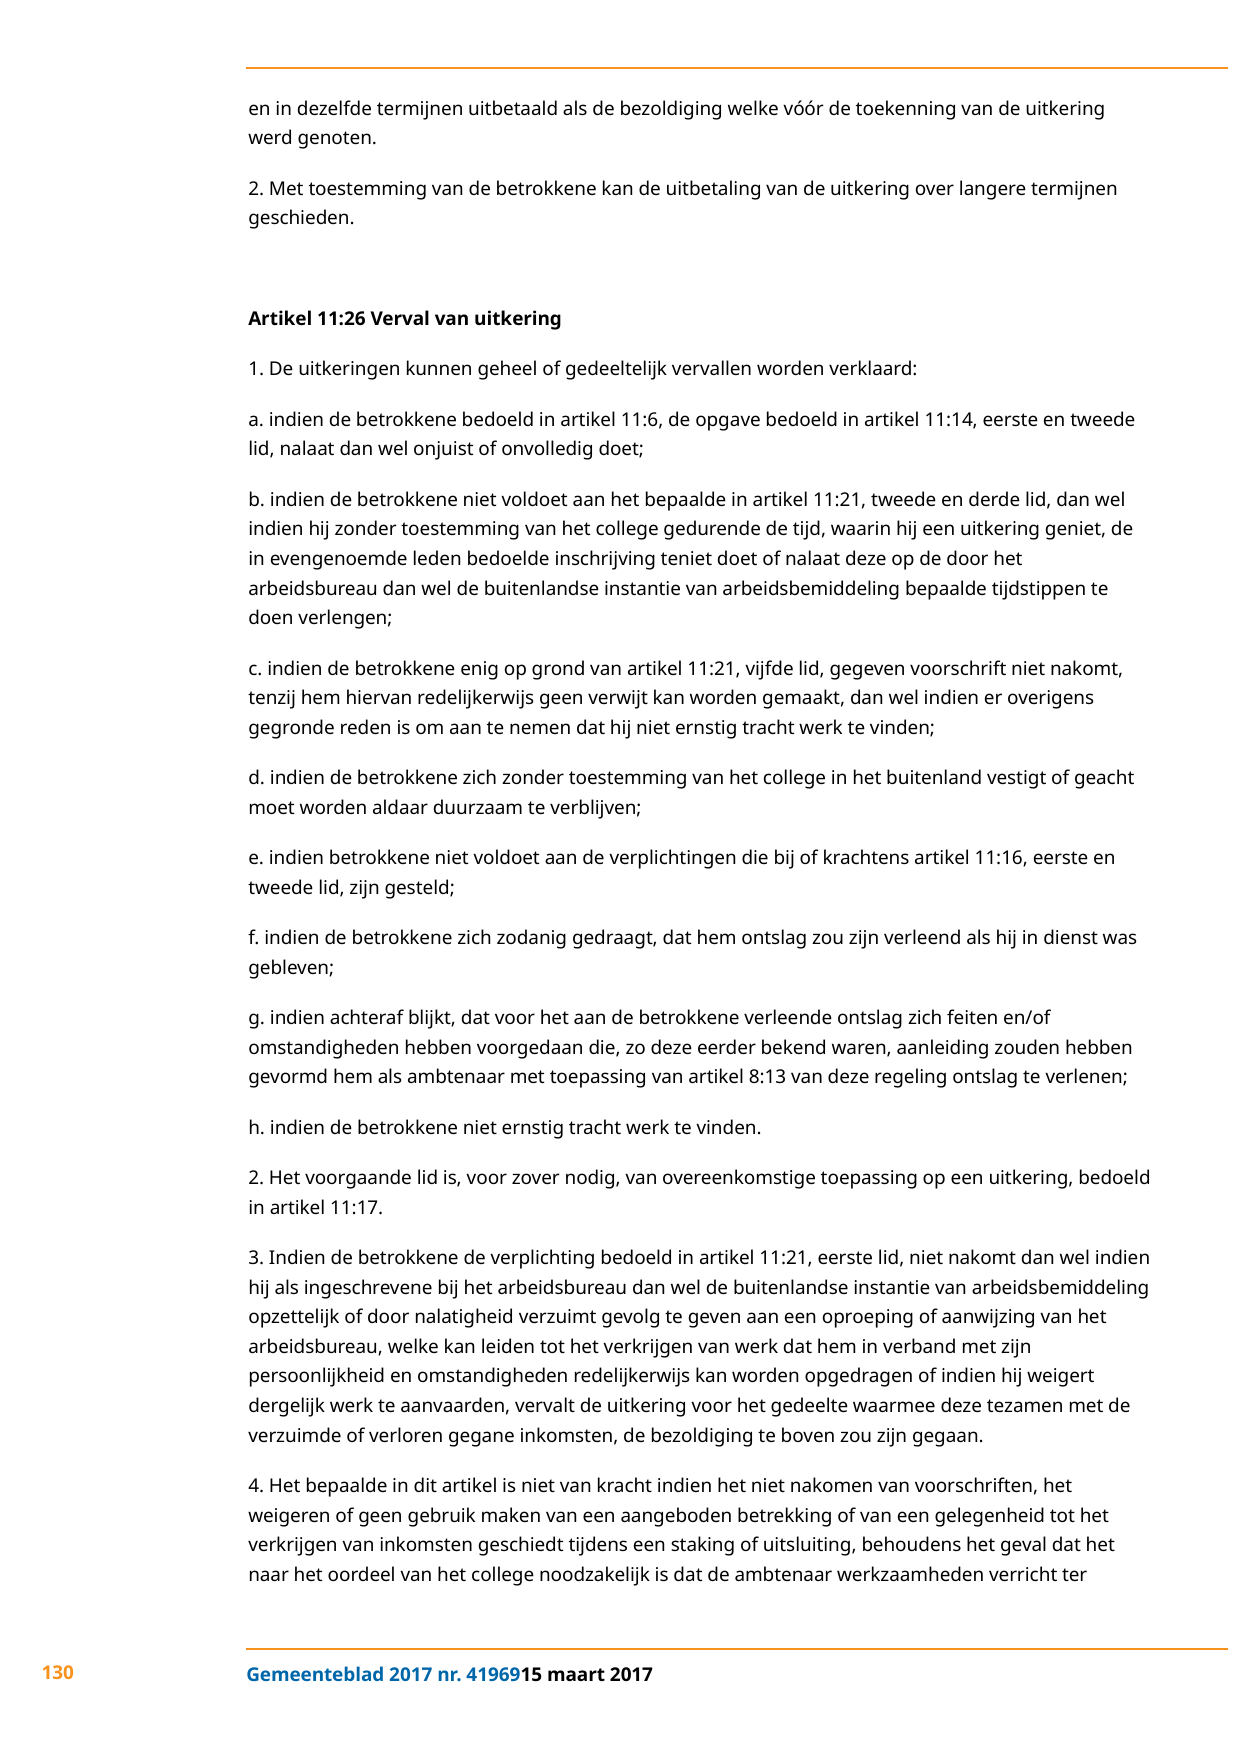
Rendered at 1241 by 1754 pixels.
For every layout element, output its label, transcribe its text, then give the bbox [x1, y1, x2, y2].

text g. indien achteraf blijkt, dat voor het aan de betrokkene verleende ontslag zich feiten en/of omstandigheden hebben voorgedaan die, zo deze eerder bekend waren, aanleiding zouden hebben gevormd hem als ambtenaar met toepassing van artikel 8:13 van deze regeling ontslag te verlenen; [248, 1004, 1152, 1089]
text f. indien de betrokkene zich zodanig gedraagt, dat hem ontslag zou zijn verleend als hij in dienst was gebleven; [248, 924, 1152, 980]
text Artikel 11:26 Verval van uitkering [248, 305, 1152, 331]
text 1. De uitkeringen kunnen geheel of gedeeltelijk vervallen worden verklaard: [248, 356, 1152, 381]
text a. indien de betrokkene bedoeld in artikel 11:6, de opgave bedoeld in artikel 11:14, eerste en tweede lid, nalaat dan wel onjuist of onvolledig doet; [248, 406, 1152, 461]
text e. indien betrokkene niet voldoet aan de verplichtingen die bij of krachtens artikel 11:16, eerste en tweede lid, zijn gesteld; [248, 844, 1152, 900]
text d. indien de betrokkene zich zonder toestemming van het college in het buitenland vestigt of geacht moet worden aldaar duurzaam te verblijven; [248, 764, 1152, 820]
text b. indien de betrokkene niet voldoet aan het bepaalde in artikel 11:21, tweede en derde lid, dan wel indien hij zonder toestemming van het college gedurende de tijd, waarin hij een uitkering geniet, de in evengenoemde leden bedoelde inschrijving teniet doet of nalaat deze op de door het arbeidsbureau dan wel de buitenlandse instantie van arbeidsbemiddeling bepaalde tijdstippen te doen verlengen; [248, 486, 1152, 630]
picture [41, 47, 231, 172]
text 4. Het bepaalde in dit artikel is niet van kracht indien het niet nakomen van voorschriften, het weigeren of geen gebruik maken van een aangeboden betrekking of van een gelegenheid tot het verkrijgen van inkomsten geschiedt tijdens een staking of uitsluiting, behoudens het geval dat het naar het oordeel van het college noodzakelijk is dat de ambtenaar werkzaamheden verricht ter [248, 1472, 1152, 1587]
text c. indien de betrokkene enig op grond van artikel 11:21, vijfde lid, gegeven voorschrift niet nakomt, tenzij hem hiervan redelijkerwijs geen verwijt kan worden gemaakt, dan wel indien er overigens gegronde reden is om aan te nemen dat hij niet ernstig tracht werk te vinden; [248, 655, 1152, 740]
text en in dezelfde termijnen uitbetaald als de bezoldiging welke vóór de toekenning van de uitkering werd genoten. [248, 95, 1152, 150]
text 2. Het voorgaande lid is, voor zover nodig, van overeenkomstige toepassing op een uitkering, bedoeld in artikel 11:17. [248, 1164, 1152, 1220]
text 2. Met toestemming van de betrokkene kan de uitbetaling van de uitkering over langere termijnen geschieden. [248, 175, 1152, 230]
text h. indien de betrokkene niet ernstig tracht werk te vinden. [248, 1114, 1152, 1140]
text 3. Indien de betrokkene de verplichting bedoeld in artikel 11:21, eerste lid, niet nakomt dan wel indien hij als ingeschrevene bij het arbeidsbureau dan wel de buitenlandse instantie van arbeidsbemiddeling opzettelijk of door nalatigheid verzuimt gevolg te geven aan een oproeping of aanwijzing van het arbeidsbureau, welke kan leiden tot het verkrijgen van werk dat hem in verband met zijn persoonlijkheid en omstandigheden redelijkerwijs kan worden opgedragen of indien hij weigert dergelijk werk te aanvaarden, vervalt de uitkering voor het gedeelte waarmee deze tezamen met de verzuimde of verloren gegane inkomsten, de bezoldiging te boven zou zijn gegaan. [248, 1244, 1152, 1448]
